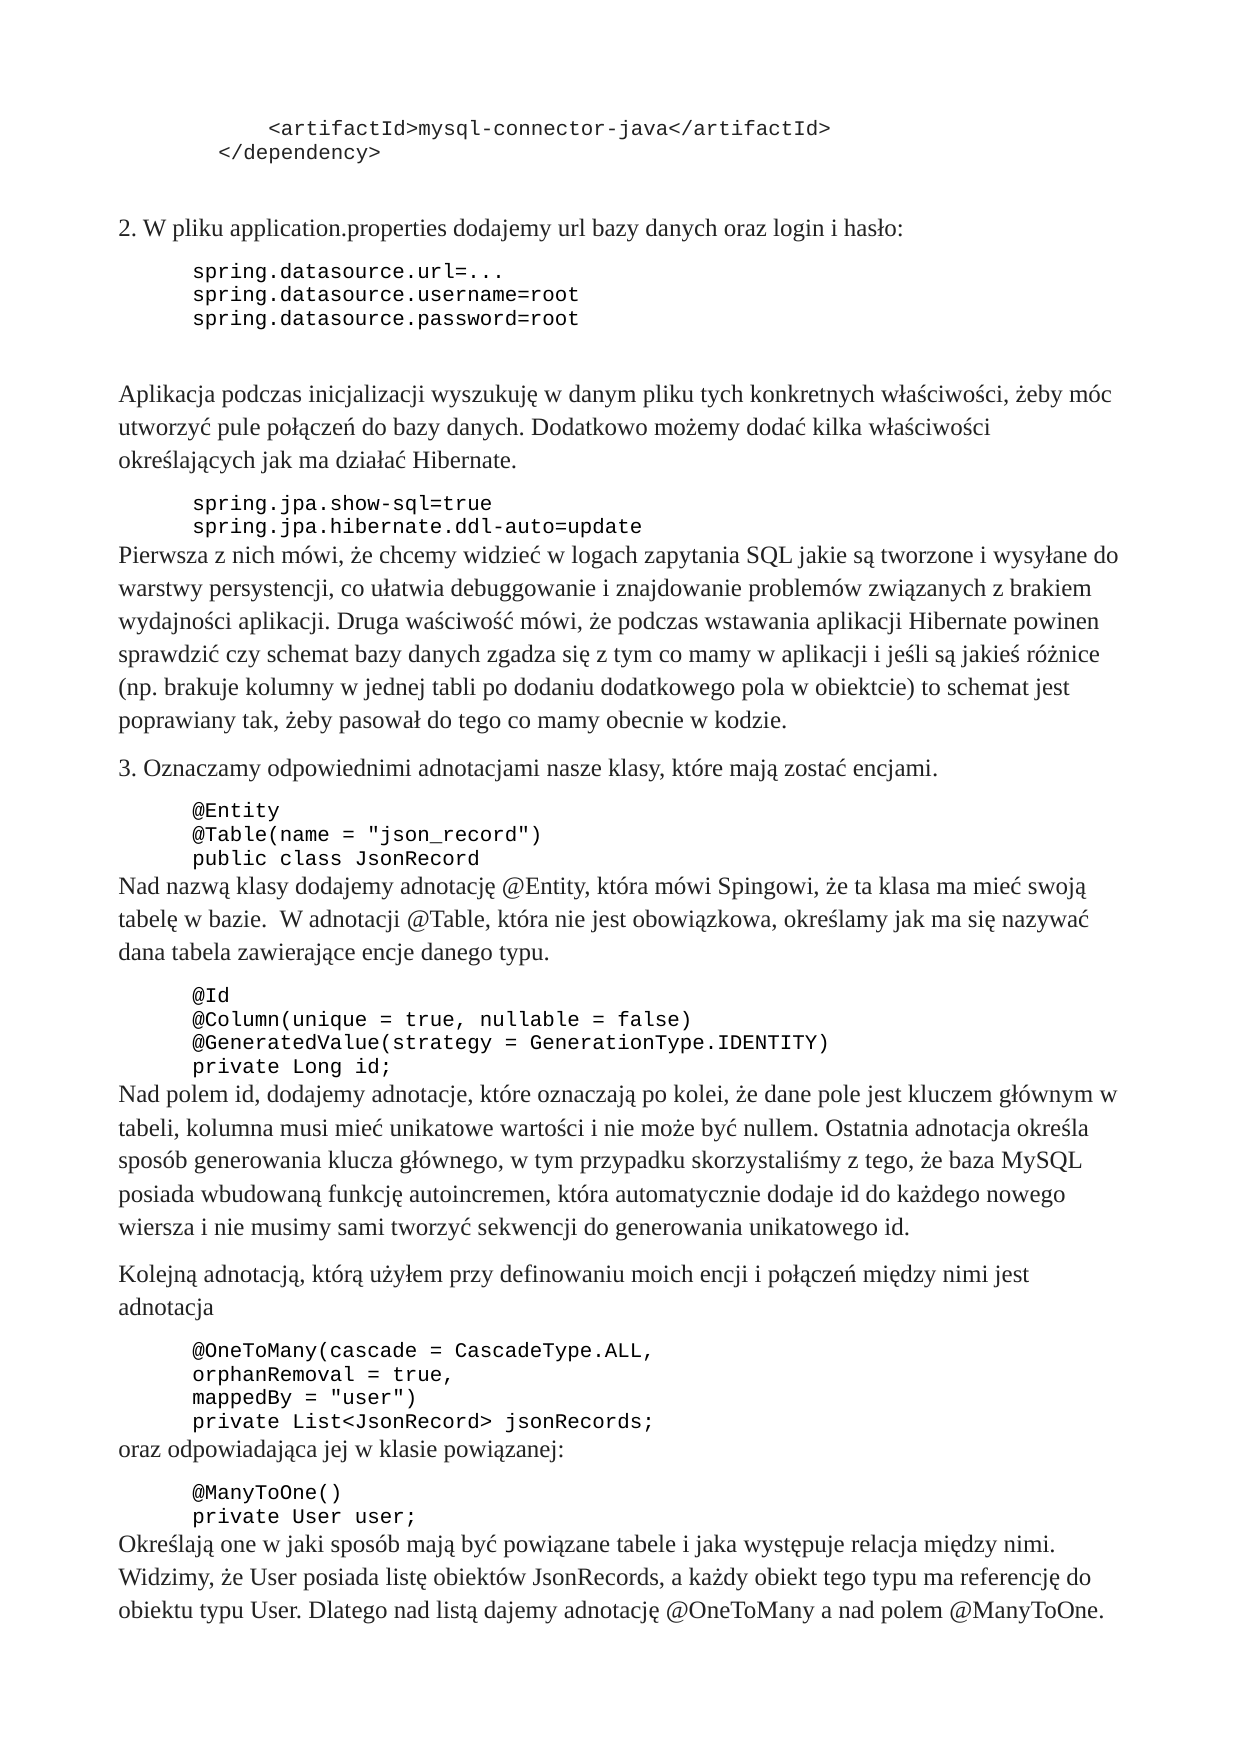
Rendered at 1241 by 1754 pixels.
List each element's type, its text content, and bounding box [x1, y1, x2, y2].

text @Id [192, 985, 1122, 1009]
text Kolejną adnotacją, którą użyłem przy definowaniu moich encji i połączeń między nimi jest adnotacja [118, 1259, 1122, 1321]
text @Table(name = "json_record") [192, 824, 1122, 848]
text @OneToMany(cascade = CascadeType.ALL, [192, 1340, 1122, 1363]
text Nad nazwą klasy dodajemy adnotację @Entity, która mówi Spingowi, że ta klasa ma mieć swoją tabelę w bazie. W adnotacji @Table, która nie jest obowiązkowa, określamy jak ma się nazywać dana tabela zawierające encje danego typu. [118, 871, 1122, 966]
text mappedBy = "user") [192, 1387, 1122, 1411]
text @Entity [192, 800, 1122, 824]
text private Long id; [192, 1056, 1122, 1079]
text 2. W pliku application.properties dodajemy url bazy danych oraz login i hasło: [118, 213, 1122, 242]
text Określają one w jaki sposób mają być powiązane tabele i jaka występuje relacja między nimi. Widzimy, że User posiada listę obiektów JsonRecords, a każdy obiekt tego typu ma referencję do obiektu typu User. Dlatego nad listą dajemy adnotację @OneToMany a nad polem @ManyToOne. [118, 1529, 1122, 1624]
text spring.datasource.username=root [192, 284, 1122, 308]
text Aplikacja podczas inicjalizacji wyszukuję w danym pliku tych konkretnych właściwości, żeby móc utworzyć pule połączeń do bazy danych. Dodatkowo możemy dodać kilka właściwości określających jak ma działać Hibernate. [118, 379, 1122, 474]
text @ManyToOne() [192, 1482, 1122, 1506]
text <artifactId>mysql-connector-java</artifactId> [118, 118, 1122, 142]
text </dependency> [118, 142, 1122, 165]
text Nad polem id, dodajemy adnotacje, które oznaczają po kolei, że dane pole jest kluczem głównym w tabeli, kolumna musi mieć unikatowe wartości i nie może być nullem. Ostatnia adnotacja określa sposób generowania klucza głównego, w tym przypadku skorzystaliśmy z tego, że baza MySQL posiada wbudowaną funkcję autoincremen, która automatycznie dodaje id do każdego nowego wiersza i nie musimy sami tworzyć sekwencji do generowania unikatowego id. [118, 1079, 1122, 1240]
text Pierwsza z nich mówi, że chcemy widzieć w logach zapytania SQL jakie są tworzone i wysyłane do warstwy persystencji, co ułatwia debuggowanie i znajdowanie problemów związanych z brakiem wydajności aplikacji. Druga waściwość mówi, że podczas wstawania aplikacji Hibernate powinen sprawdzić czy schemat bazy danych zgadza się z tym co mamy w aplikacji i jeśli są jakieś różnice (np. brakuje kolumny w jednej tabli po dodaniu dodatkowego pola w obiektcie) to schemat jest poprawiany tak, żeby pasował do tego co mamy obecnie w kodzie. [118, 540, 1122, 734]
text public class JsonRecord [192, 848, 1122, 871]
text @Column(unique = true, nullable = false) [192, 1009, 1122, 1032]
text private User user; [192, 1506, 1122, 1529]
text spring.datasource.url=... [192, 261, 1122, 284]
text @GeneratedValue(strategy = GenerationType.IDENTITY) [192, 1032, 1122, 1056]
text 3. Oznaczamy odpowiednimi adnotacjami nasze klasy, które mają zostać encjami. [118, 753, 1122, 782]
text oraz odpowiadająca jej w klasie powiązanej: [118, 1434, 1122, 1463]
text orphanRemoval = true, [192, 1363, 1122, 1387]
text spring.datasource.password=root [192, 308, 1122, 332]
text spring.jpa.show-sql=true [192, 493, 1122, 516]
text spring.jpa.hibernate.ddl-auto=update [192, 516, 1122, 540]
text private List<JsonRecord> jsonRecords; [192, 1411, 1122, 1434]
